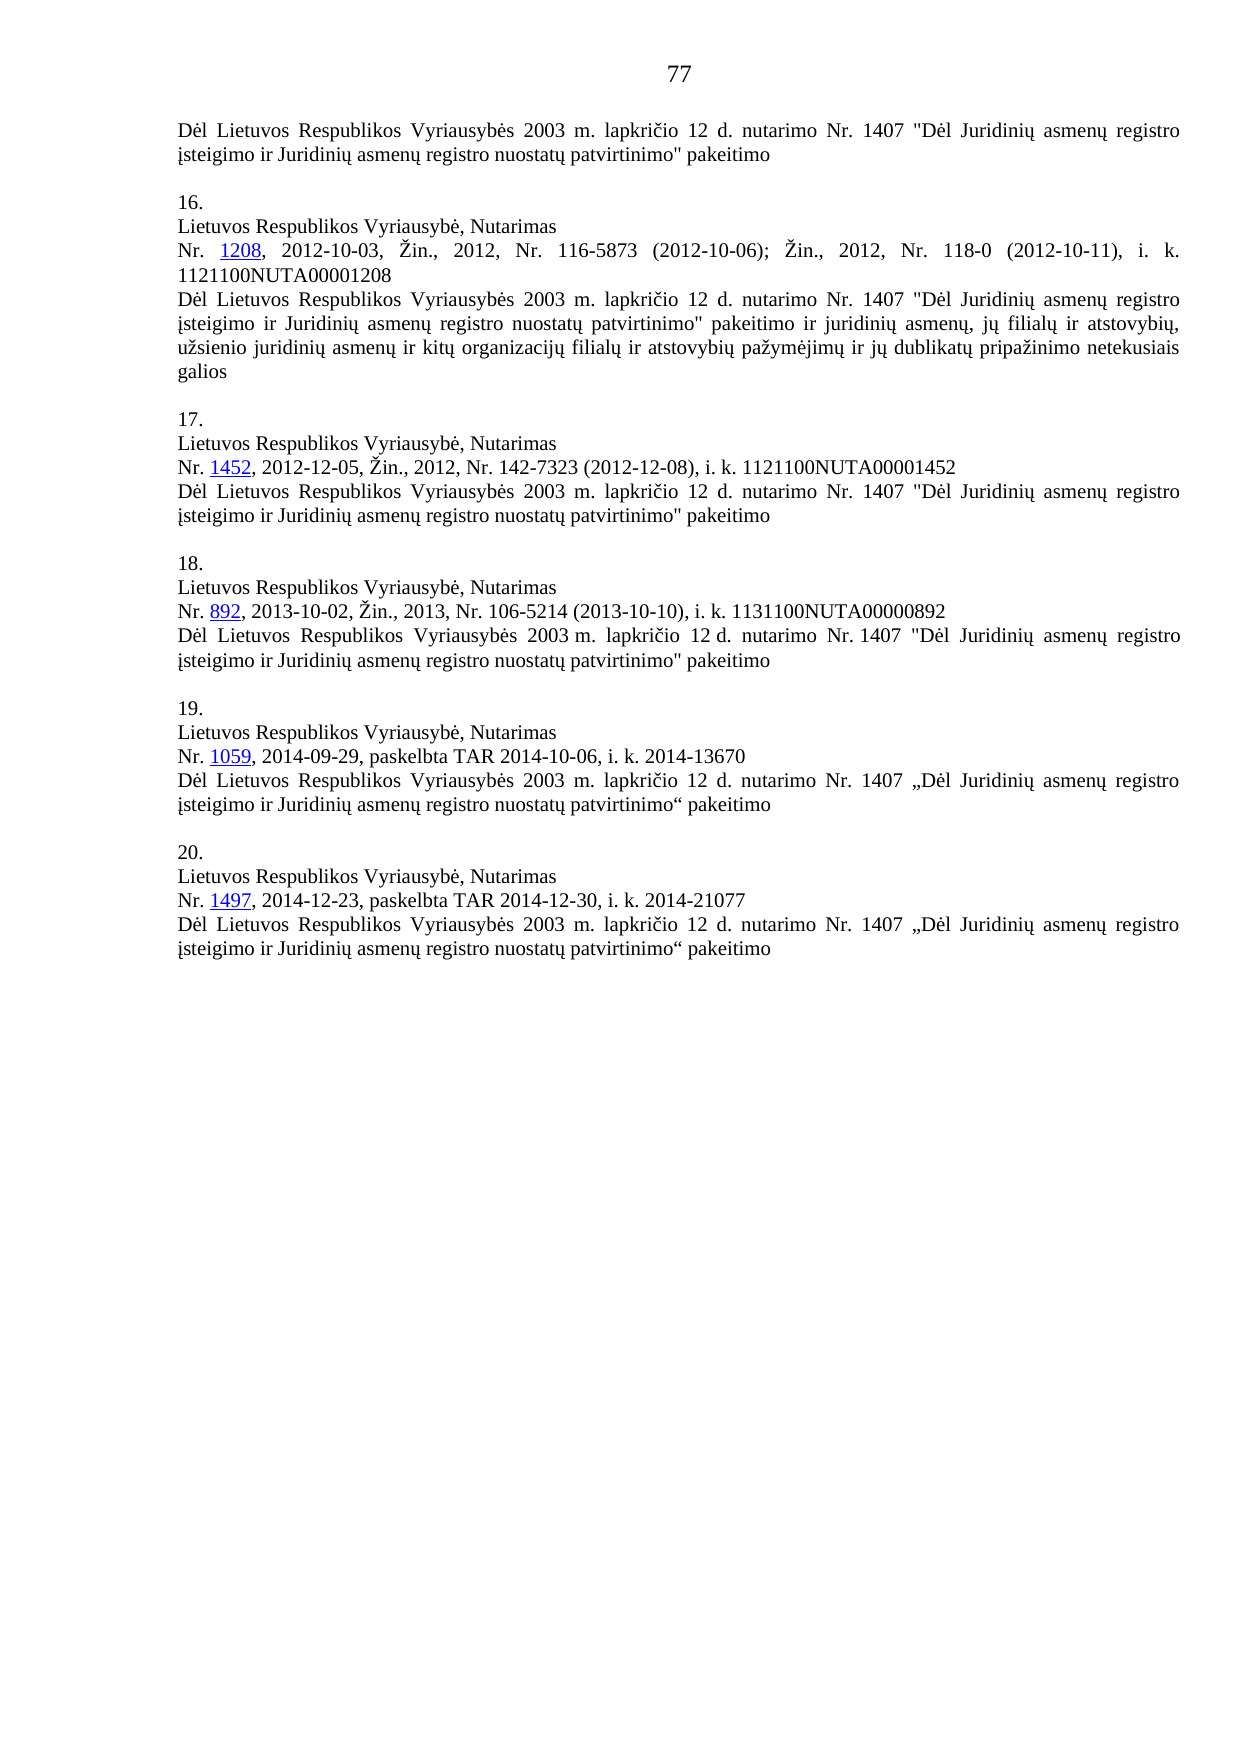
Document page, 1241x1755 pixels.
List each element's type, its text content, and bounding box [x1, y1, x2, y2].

text Lietuvos Respublikos Vyriausybė, Nutarimas [177, 720, 1181, 744]
text Nr. 1059, 2014-09-29, paskelbta TAR 2014-10-06, i. k. 2014-13670 [177, 744, 1181, 768]
text Lietuvos Respublikos Vyriausybė, Nutarimas [177, 431, 1181, 455]
text Dėl Lietuvos Respublikos Vyriausybės 2003 m. lapkričio 12 d. nutarimo Nr. 1407 "Dėl Juridinių asmenų registro įsteigimo ir Juridinių asmenų registro nuostatų patvirtinimo" pakeitimo ir juridinių asmenų, jų filialų ir atstovybių, užsienio juridinių asmenų ir kitų organizacijų filialų ir atstovybių pažymėjimų ir jų dublikatų pripažinimo netekusiais galios [177, 287, 1181, 383]
text Dėl Lietuvos Respublikos Vyriausybės 2003 m. lapkričio 12 d. nutarimo Nr. 1407 "Dėl Juridinių asmenų registro įsteigimo ir Juridinių asmenų registro nuostatų patvirtinimo" pakeitimo [177, 623, 1181, 672]
text Lietuvos Respublikos Vyriausybė, Nutarimas [177, 864, 1181, 888]
text 19. [177, 696, 1181, 720]
text Dėl Lietuvos Respublikos Vyriausybės 2003 m. lapkričio 12 d. nutarimo Nr. 1407 "Dėl Juridinių asmenų registro įsteigimo ir Juridinių asmenų registro nuostatų patvirtinimo" pakeitimo [177, 479, 1181, 527]
text 17. [177, 407, 1181, 431]
text Dėl Lietuvos Respublikos Vyriausybės 2003 m. lapkričio 12 d. nutarimo Nr. 1407 "Dėl Juridinių asmenų registro įsteigimo ir Juridinių asmenų registro nuostatų patvirtinimo" pakeitimo [177, 118, 1181, 166]
text 18. [177, 551, 1181, 575]
text Dėl Lietuvos Respublikos Vyriausybės 2003 m. lapkričio 12 d. nutarimo Nr. 1407 „Dėl Juridinių asmenų registro įsteigimo ir Juridinių asmenų registro nuostatų patvirtinimo“ pakeitimo [177, 768, 1181, 816]
text Nr. 892, 2013-10-02, Žin., 2013, Nr. 106-5214 (2013-10-10), i. k. 1131100NUTA00000892 [177, 599, 1181, 623]
text Nr. 1452, 2012-12-05, Žin., 2012, Nr. 142-7323 (2012-12-08), i. k. 1121100NUTA00001452 [177, 455, 1181, 479]
text Lietuvos Respublikos Vyriausybė, Nutarimas [177, 575, 1181, 599]
text Nr. 1208, 2012-10-03, Žin., 2012, Nr. 116-5873 (2012-10-06); Žin., 2012, Nr. 118-0 (2012-10-11), i. k. 1121100NUTA00001208 [177, 238, 1181, 287]
text Nr. 1497, 2014-12-23, paskelbta TAR 2014-12-30, i. k. 2014-21077 [177, 888, 1181, 912]
text Lietuvos Respublikos Vyriausybė, Nutarimas [177, 214, 1181, 238]
text Dėl Lietuvos Respublikos Vyriausybės 2003 m. lapkričio 12 d. nutarimo Nr. 1407 „Dėl Juridinių asmenų registro įsteigimo ir Juridinių asmenų registro nuostatų patvirtinimo“ pakeitimo [177, 912, 1181, 960]
text 16. [177, 190, 1181, 214]
text 20. [177, 840, 1181, 864]
